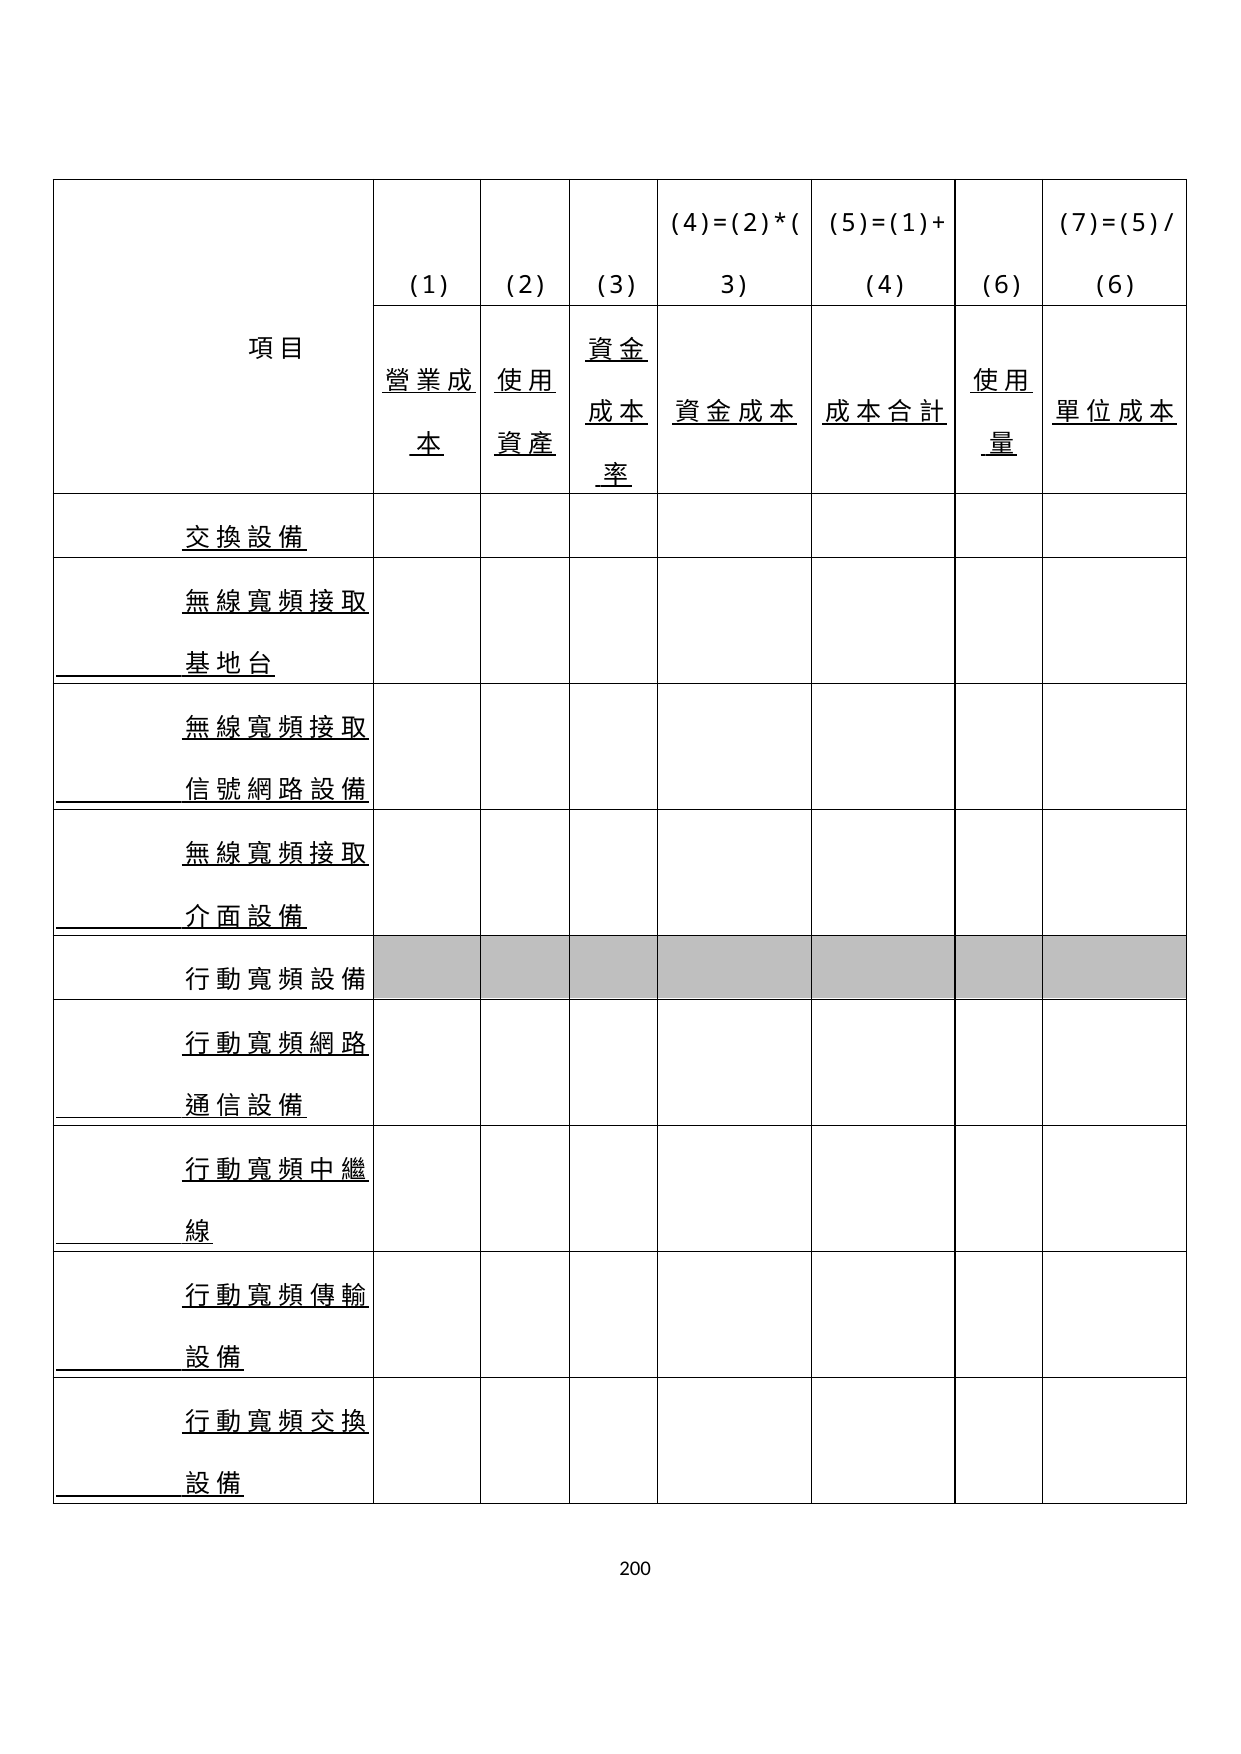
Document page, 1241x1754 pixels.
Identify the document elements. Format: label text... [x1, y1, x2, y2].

table_cell [570, 684, 657, 809]
table_cell 交換設備 [54, 494, 373, 557]
table_cell [1043, 1000, 1186, 1124]
table_cell 行動寬頻傳輸設備 [54, 1252, 373, 1377]
table_cell [570, 1000, 657, 1124]
table_cell [374, 1252, 480, 1377]
table_cell [481, 1252, 569, 1377]
table_cell 資金 成本率 [570, 306, 657, 493]
table_cell [570, 1378, 657, 1503]
table_cell [570, 1252, 657, 1377]
table_cell [956, 558, 1042, 683]
table_cell [658, 1000, 811, 1124]
table_cell [812, 1378, 954, 1503]
table_cell [956, 1378, 1042, 1503]
table_cell [658, 1252, 811, 1377]
table_cell [374, 1000, 480, 1124]
table_cell [956, 810, 1042, 935]
table_header (5)=(1)+(4) [812, 180, 954, 305]
table_cell 行動寬頻設備 [54, 936, 373, 998]
table_cell [1043, 684, 1186, 809]
table_cell [956, 1126, 1042, 1251]
table_cell [812, 810, 954, 935]
table_cell 無線寬頻接取介面設備 [54, 810, 373, 935]
table_cell [1043, 494, 1186, 557]
table_cell 營業成本 [374, 306, 480, 493]
table_cell [374, 558, 480, 683]
table_cell [1043, 1378, 1186, 1503]
table_cell [1187, 1251, 1216, 1377]
table_cell 使用 資產 [481, 306, 569, 493]
table_cell [481, 494, 569, 557]
table_cell 使用量 [956, 306, 1042, 493]
table_cell [1187, 683, 1216, 809]
table_header (2) [481, 180, 569, 305]
table_cell [812, 936, 954, 998]
table_cell [956, 684, 1042, 809]
table_cell [1043, 558, 1186, 683]
table_cell [812, 1000, 954, 1124]
table_cell [1187, 1125, 1216, 1251]
table_cell [658, 810, 811, 935]
table_cell [374, 494, 480, 557]
table_cell [658, 684, 811, 809]
table_cell [374, 1378, 480, 1503]
table_cell [658, 936, 811, 998]
table_cell [481, 810, 569, 935]
table_cell [1187, 305, 1216, 493]
table_header (4)=(2)*(3) [658, 180, 811, 305]
table_cell [812, 1126, 954, 1251]
table_cell [481, 1126, 569, 1251]
table_cell [570, 1126, 657, 1251]
table_cell [374, 1126, 480, 1251]
table_cell [374, 936, 480, 998]
table_cell [481, 684, 569, 809]
table_cell [570, 810, 657, 935]
table_cell [1187, 557, 1216, 683]
table_cell [481, 1378, 569, 1503]
table_cell [812, 494, 954, 557]
table_cell [956, 1252, 1042, 1377]
table_cell [374, 684, 480, 809]
table_cell [812, 1252, 954, 1377]
table_cell [812, 558, 954, 683]
table_cell [481, 936, 569, 998]
table_cell [1187, 935, 1216, 998]
table_cell [570, 936, 657, 998]
table_cell [956, 936, 1042, 998]
table_cell [1187, 999, 1216, 1124]
table_cell [1043, 810, 1186, 935]
table_header (7)=(5)/(6) [1043, 180, 1186, 305]
table_cell [956, 1000, 1042, 1124]
table_cell [1043, 1252, 1186, 1377]
table_header (1) [374, 180, 480, 305]
table_cell 行動寬頻交換設備 [54, 1378, 373, 1503]
table_cell 無線寬頻接取基地台 [54, 558, 373, 683]
table_cell [658, 558, 811, 683]
table_cell [1187, 809, 1216, 935]
table_cell [658, 494, 811, 557]
table_cell [812, 684, 954, 809]
table_cell [481, 558, 569, 683]
table_cell [481, 1000, 569, 1124]
table_cell 資金成本 [658, 306, 811, 493]
table_header [1187, 179, 1216, 305]
table_cell 行動寬頻網路通信設備 [54, 1000, 373, 1124]
table_cell 無線寬頻接取信號網路設備 [54, 684, 373, 809]
table_cell [1187, 1377, 1216, 1503]
table_cell [658, 1126, 811, 1251]
table_header 項目 [54, 180, 373, 493]
table_cell [1187, 493, 1216, 557]
table_cell [374, 810, 480, 935]
table_cell [570, 494, 657, 557]
table_header (3) [570, 180, 657, 305]
table_cell 行動寬頻中繼線 [54, 1126, 373, 1251]
table_cell [658, 1378, 811, 1503]
table_cell 單位成本 [1043, 306, 1186, 493]
table_header (6) [956, 180, 1042, 305]
table_cell [1043, 1126, 1186, 1251]
table_cell [570, 558, 657, 683]
table_cell 成本合計 [812, 306, 954, 493]
table_cell [956, 494, 1042, 557]
table_cell [1043, 936, 1186, 998]
